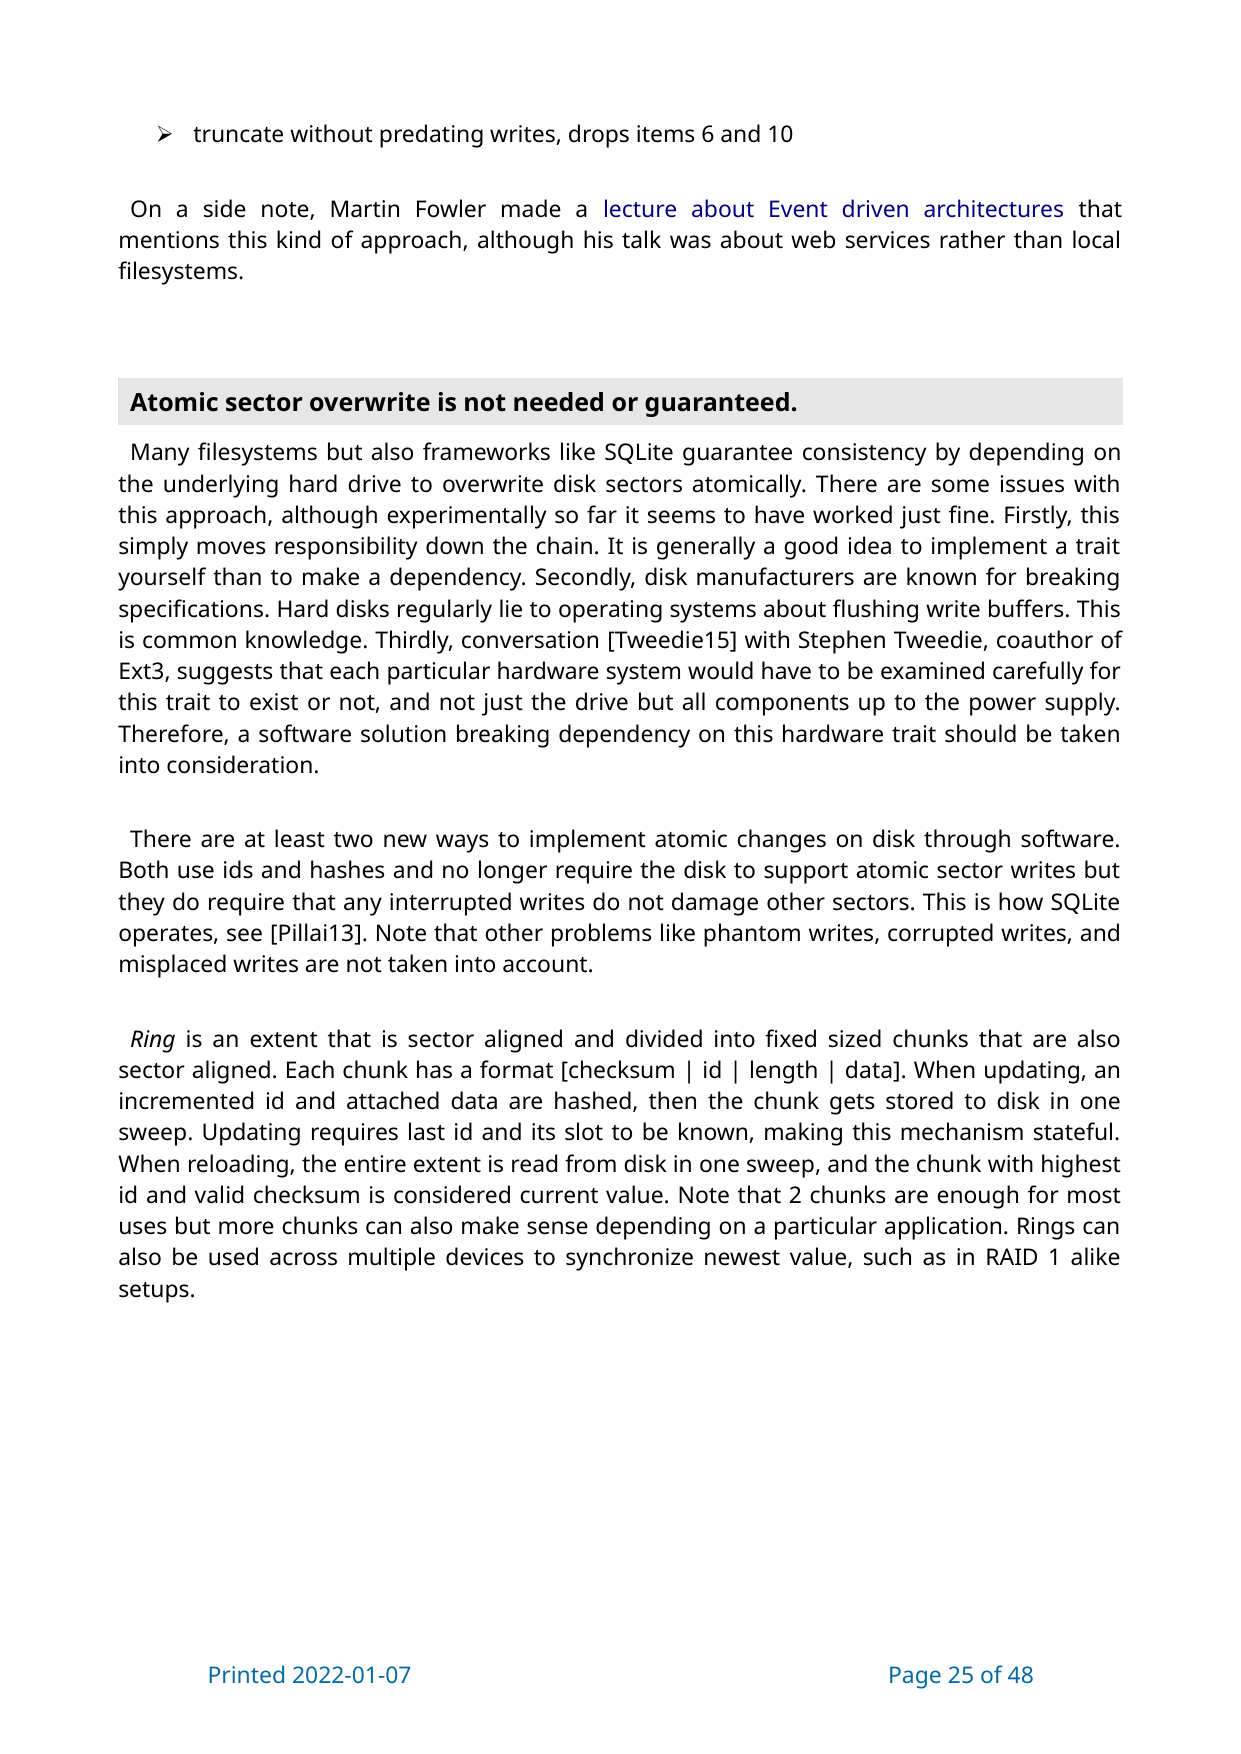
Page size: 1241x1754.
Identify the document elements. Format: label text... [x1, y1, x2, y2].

subtitle Atomic sector overwrite is not needed or guaranteed. [119, 379, 1122, 424]
text On a side note, Martin Fowler made a lecture about Event driven architectures that mentions this kind of approach, although his talk was about web services rather than local filesystems. [118, 192, 1122, 286]
text Many filesystems but also frameworks like SQLite guarantee consistency by depending on the underlying hard drive to overwrite disk sectors atomically. There are some issues with this approach, although experimentally so far it seems to have worked just fine. Firstly, this simply moves responsibility down the chain. It is generally a good idea to implement a trait yourself than to make a dependency. Secondly, disk manufacturers are known for breaking specifications. Hard disks regularly lie to operating systems about flushing write buffers. This is common knowledge. Thirdly, conversation [Tweedie15] with Stephen Tweedie, coauthor of Ext3, suggests that each particular hardware system would have to be examined carefully for this trait to exist or not, and not just the drive but all components up to the power supply. Therefore, a software solution breaking dependency on this hardware trait should be taken into consideration. [118, 436, 1122, 780]
list truncate without predating writes, drops items 6 and 10 [156, 118, 1122, 149]
text Ring is an extent that is sector aligned and divided into fixed sized chunks that are also sector aligned. Each chunk has a format [checksum | id | length | data]. When updating, an incremented id and attached data are hashed, then the chunk gets stored to disk in one sweep. Updating requires last id and its slot to be known, making this mechanism stateful. When reloading, the entire extent is read from disk in one sweep, and the chunk with highest id and valid checksum is considered current value. Note that 2 chunks are enough for most uses but more chunks can also make sense depending on a particular application. Rings can also be used across multiple devices to synchronize newest value, such as in RAID 1 alike setups. [118, 1022, 1122, 1304]
text There are at least two new ways to implement atomic changes on disk through software. Both use ids and hashes and no longer require the disk to support atomic sector writes but they do require that any interrupted writes do not damage other sectors. This is how SQLite operates, see [Pillai13]. Note that other problems like phantom writes, corrupted writes, and misplaced writes are not taken into account. [118, 823, 1122, 979]
